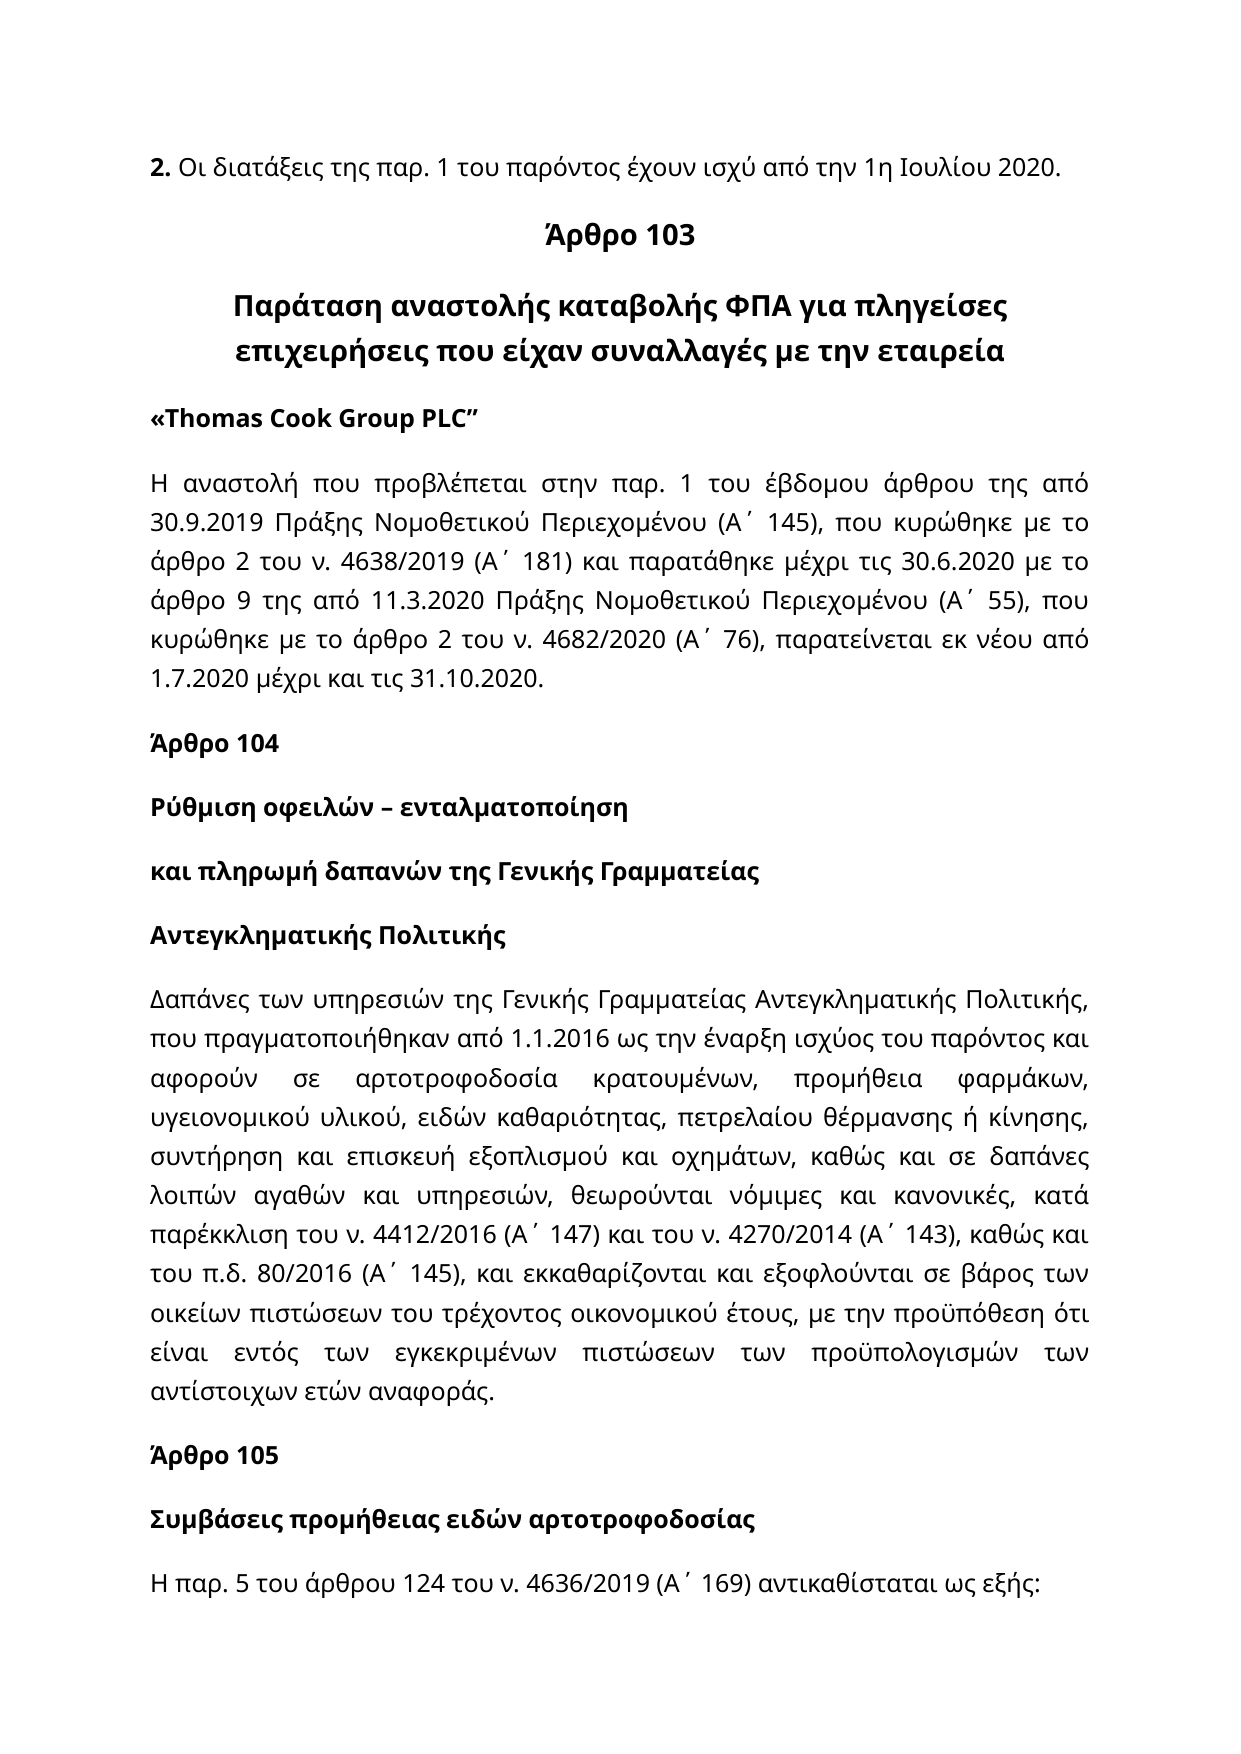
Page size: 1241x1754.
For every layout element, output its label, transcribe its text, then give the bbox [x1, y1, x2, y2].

text και πληρωμή δαπανών της Γενικής Γραμματείας [150, 853, 1090, 888]
text Αντεγκληματικής Πολιτικής [150, 918, 1090, 952]
text Η αναστολή που προβλέπεται στην παρ. 1 του έβδομου άρθρου της από 30.9.2019 Πράξης Νομοθετικού Περιεχομένου (Α΄ 145), που κυρώθηκε με το άρθρο 2 του ν. 4638/2019 (Α΄ 181) και παρατάθηκε μέχρι τις 30.6.2020 με το άρθρο 9 της από 11.3.2020 Πράξης Νομοθετικού Περιεχομένου (Α΄ 55), που κυρώθηκε με το άρθρο 2 του ν. 4682/2020 (Α΄ 76), παρατείνεται εκ νέου από 1.7.2020 μέχρι και τις 31.10.2020. [150, 465, 1090, 695]
text Συμβάσεις προμήθειας ειδών αρτοτροφοδοσίας [150, 1502, 1090, 1536]
text Άρθρο 104 [150, 725, 1090, 759]
text Η παρ. 5 του άρθρου 124 του ν. 4636/2019 (Α΄ 169) αντικαθίσταται ως εξής: [150, 1566, 1090, 1600]
subtitle Παράταση αναστολής καταβολής ΦΠΑ για πληγείσες επιχειρήσεις που είχαν συναλλαγές με την εταιρεία [150, 285, 1090, 370]
text Ρύθμιση οφειλών – ενταλματοποίηση [150, 789, 1090, 823]
subtitle Άρθρο 103 [150, 214, 1090, 254]
text Δαπάνες των υπηρεσιών της Γενικής Γραμματείας Αντεγκληματικής Πολιτικής, που πραγματοποιήθηκαν από 1.1.2016 ως την έναρξη ισχύος του παρόντος και αφορούν σε αρτοτροφοδοσία κρατουμένων, προμήθεια φαρμάκων, υγειονομικού υλικού, ειδών καθαριότητας, πετρελαίου θέρμανσης ή κίνησης, συντήρηση και επισκευή εξοπλισμού και οχημάτων, καθώς και σε δαπάνες λοιπών αγαθών και υπηρεσιών, θεωρούνται νόμιμες και κανονικές, κατά παρέκκλιση του ν. 4412/2016 (A΄ 147) και του ν. 4270/2014 (A΄ 143), καθώς και του π.δ. 80/2016 (A΄ 145), και εκκαθαρίζονται και εξοφλούνται σε βάρος των οικείων πιστώσεων του τρέχοντος οικονομικού έτους, με την προϋπόθεση ότι είναι εντός των εγκεκριμένων πιστώσεων των προϋπολογισμών των αντίστοιχων ετών αναφοράς. [150, 982, 1090, 1408]
text «Τhomas Cook Group PLC” [150, 401, 1090, 435]
text Άρθρο 105 [150, 1438, 1090, 1472]
text 2. Οι διατάξεις της παρ. 1 του παρόντος έχουν ισχύ από την 1η Ιουλίου 2020. [150, 150, 1090, 184]
